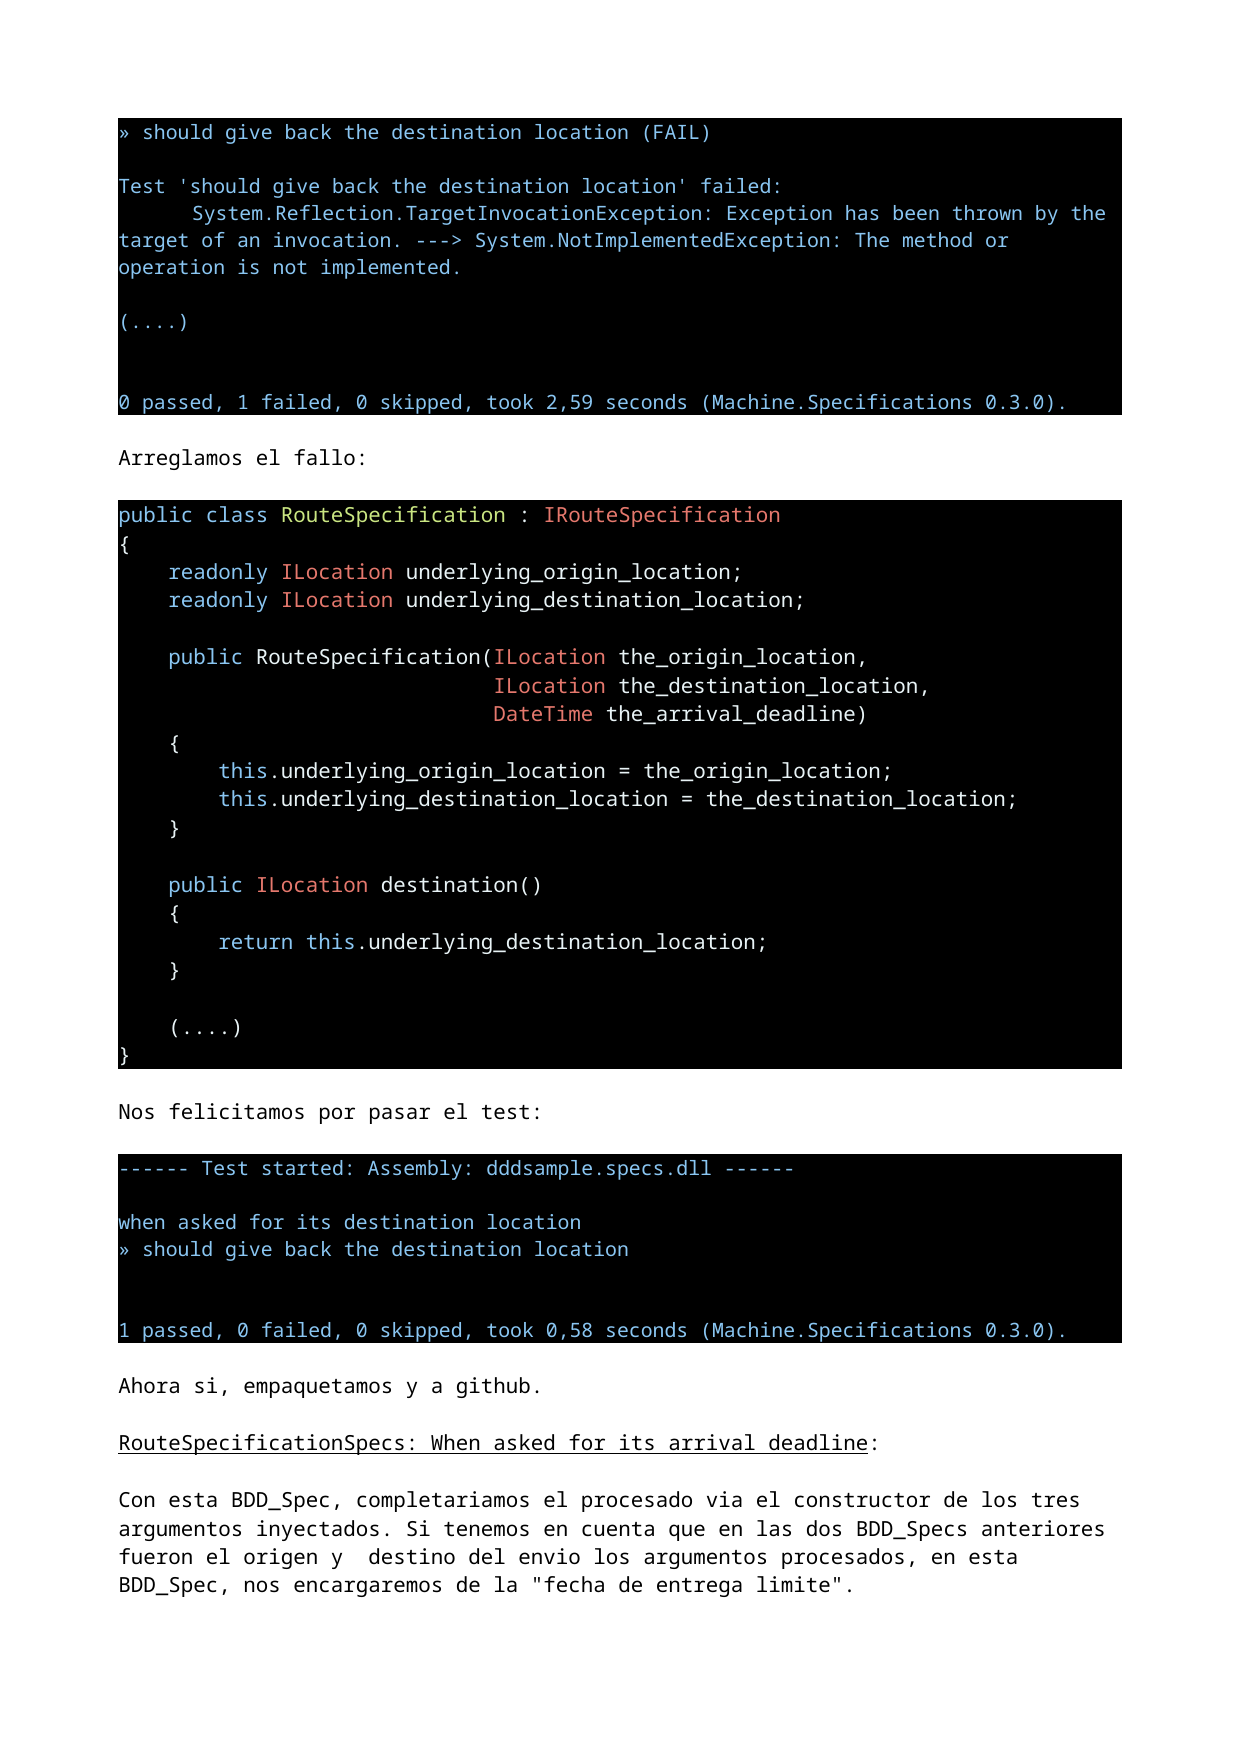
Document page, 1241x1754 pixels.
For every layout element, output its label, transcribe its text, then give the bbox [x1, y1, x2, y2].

text public RouteSpecification(ILocation the_origin_location, [118, 642, 1122, 671]
text RouteSpecificationSpecs: When asked for its arrival deadline: [118, 1428, 1122, 1457]
text { [118, 898, 1122, 927]
text } [118, 955, 1122, 984]
text readonly ILocation underlying_destination_location; [118, 586, 1122, 614]
text { [118, 728, 1122, 756]
text ------ Test started: Assembly: dddsample.specs.dll ------ [118, 1154, 1122, 1181]
text System.Reflection.TargetInvocationException: Exception has been thrown by the target of an invocation. ---> System.NotImplementedException: The method or operation is not implemented. [118, 199, 1122, 280]
text DateTime the_arrival_deadline) [118, 699, 1122, 728]
text Arreglamos el fallo: [118, 443, 1122, 472]
text Nos felicitamos por pasar el test: [118, 1097, 1122, 1126]
text public ILocation destination() [118, 870, 1122, 898]
text } [118, 1041, 1122, 1069]
text Test 'should give back the destination location' failed: [118, 172, 1122, 199]
text Ahora si, empaquetamos y a github. [118, 1372, 1122, 1400]
text 1 passed, 0 failed, 0 skipped, took 0,58 seconds (Machine.Specifications 0.3.0). [118, 1316, 1122, 1343]
text 0 passed, 1 failed, 0 skipped, took 2,59 seconds (Machine.Specifications 0.3.0). [118, 388, 1122, 415]
text readonly ILocation underlying_origin_location; [118, 557, 1122, 586]
text » should give back the destination location [118, 1235, 1122, 1262]
text this.underlying_destination_location = the_destination_location; [118, 784, 1122, 813]
text (....) [118, 1012, 1122, 1041]
text { [118, 529, 1122, 557]
text when asked for its destination location [118, 1208, 1122, 1235]
text public class RouteSpecification : IRouteSpecification [118, 500, 1122, 529]
text } [118, 813, 1122, 841]
text (....) [118, 307, 1122, 334]
text this.underlying_origin_location = the_origin_location; [118, 756, 1122, 784]
text return this.underlying_destination_location; [118, 927, 1122, 955]
text ILocation the_destination_location, [118, 671, 1122, 699]
text » should give back the destination location (FAIL) [118, 118, 1122, 145]
text Con esta BDD_Spec, completariamos el procesado via el constructor de los tres argumentos inyectados. Si tenemos en cuenta que en las dos BDD_Specs anteriores fueron el origen y destino del envio los argumentos procesados, en esta BDD_Spec, nos encargaremos de la "fecha de entrega limite". [118, 1485, 1122, 1599]
